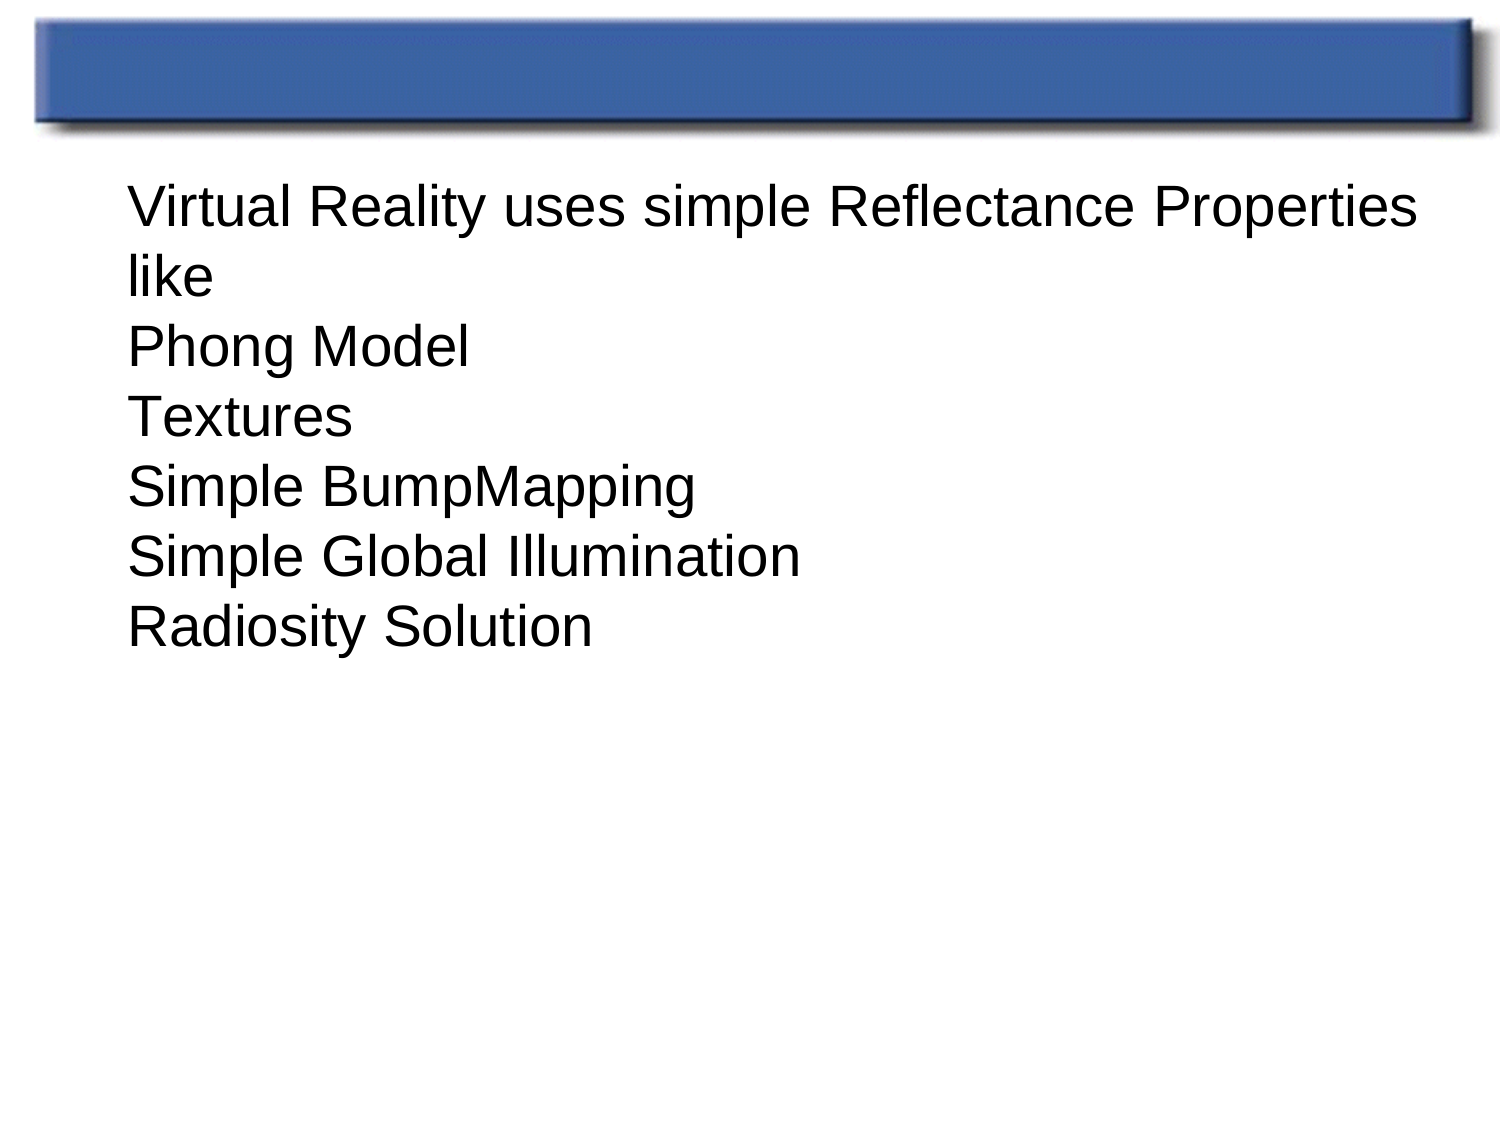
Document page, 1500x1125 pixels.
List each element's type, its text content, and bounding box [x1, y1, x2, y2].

picture [33, 15, 1500, 142]
text_box Virtual Reality uses simple Reflectance Properties like Phong Model Textures Simple BumpMapping Simple Global Illumination Radiosity Solution [112, 160, 1459, 737]
